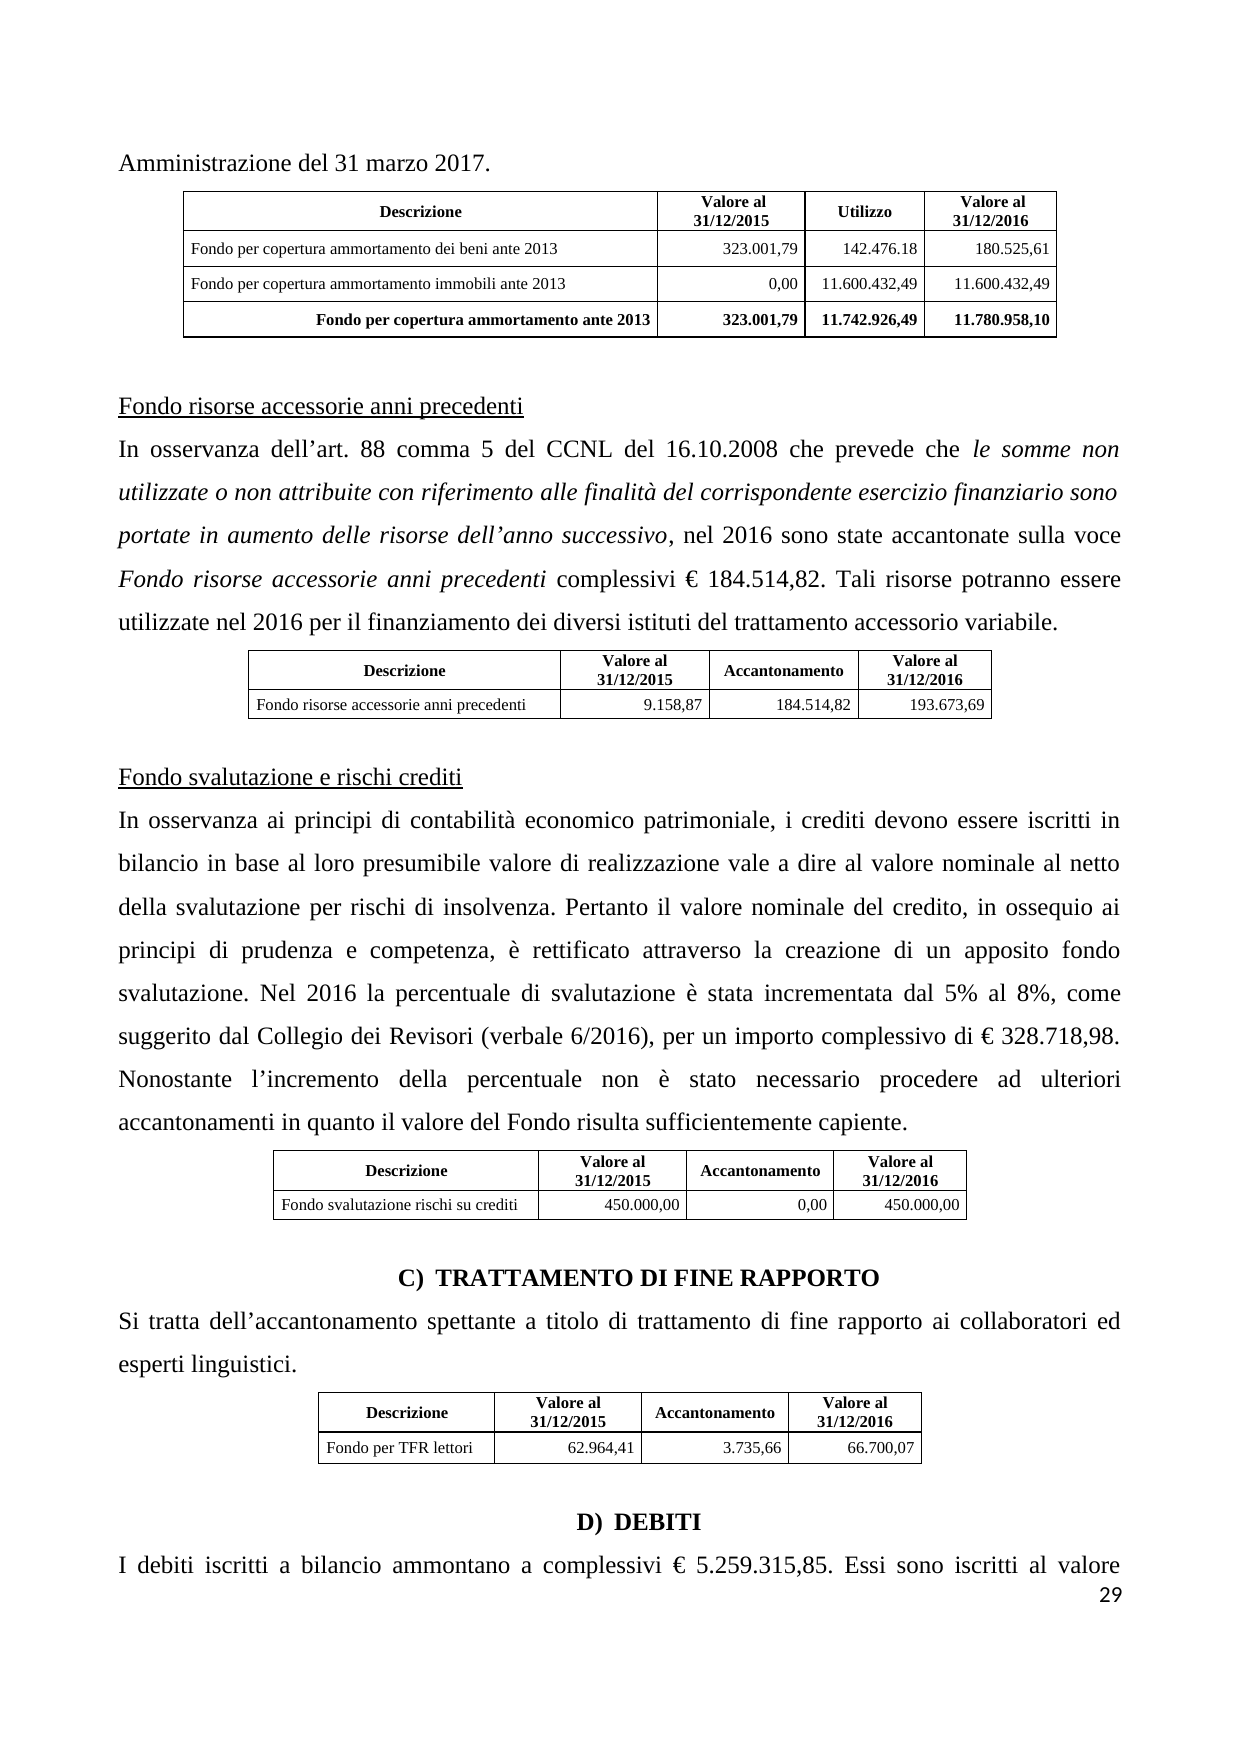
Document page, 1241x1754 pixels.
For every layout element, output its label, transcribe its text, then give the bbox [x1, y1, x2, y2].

table_cell 323.001,79 [658, 231, 804, 266]
table_header Accantonamento [710, 651, 858, 689]
table_header Valore al 31/12/2015 [539, 1151, 686, 1190]
text In osservanza dell’art. 88 comma 5 del CCNL del 16.10.2008 che prevede che le somme non utilizzate o non attribuite con riferimento alle finalità del corrispondente esercizio finanziario sono portate in aumento delle risorse dell’anno successivo, nel 2016 sono state accantonate sulla voce Fondo risorse accessorie anni precedenti complessivi € 184.514,82. Tali risorse potranno essere utilizzate nel 2016 per il finanziamento dei diversi istituti del trattamento accessorio variabile. [118, 434, 1122, 636]
table_header Valore al 31/12/2016 [834, 1151, 966, 1190]
table_cell 193.673,69 [859, 690, 991, 718]
table_cell 323.001,79 [658, 302, 804, 336]
table_header Accantonamento [687, 1151, 833, 1190]
table_cell 0,00 [687, 1191, 833, 1218]
table_cell 11.742.926,49 [806, 302, 924, 336]
table_cell 450.000,00 [834, 1191, 966, 1218]
table_cell 180.525,61 [925, 231, 1056, 266]
table_header Descrizione [274, 1151, 538, 1190]
table_cell 450.000,00 [539, 1191, 686, 1218]
table_cell Fondo risorse accessorie anni precedenti [249, 690, 560, 718]
table_header Accantonamento [642, 1393, 788, 1431]
table_cell Fondo per copertura ammortamento dei beni ante 2013 [184, 231, 657, 266]
list TRATTAMENTO DI FINE RAPPORTO [156, 1263, 1122, 1291]
table_cell 0,00 [658, 267, 804, 301]
table_cell Fondo svalutazione rischi su crediti [274, 1191, 538, 1218]
text Amministrazione del 31 marzo 2017. [118, 148, 1122, 176]
table_cell 9.158,87 [561, 690, 709, 718]
table_cell Fondo per TFR lettori [319, 1433, 494, 1463]
table_cell 184.514,82 [710, 690, 858, 718]
text Si tratta dell’accantonamento spettante a titolo di trattamento di fine rapporto ai collaboratori ed esperti linguistici. [118, 1306, 1122, 1378]
list DEBITI [156, 1507, 1122, 1536]
table_cell Fondo per copertura ammortamento ante 2013 [184, 302, 657, 336]
table_header Descrizione [184, 192, 657, 230]
table_cell 11.780.958,10 [925, 302, 1056, 336]
table_header Valore al 31/12/2016 [925, 192, 1056, 230]
table_header Valore al 31/12/2015 [495, 1393, 641, 1431]
table_cell 11.600.432,49 [925, 267, 1056, 301]
table_header Utilizzo [806, 192, 924, 230]
table_cell 11.600.432,49 [806, 267, 924, 301]
text Fondo risorse accessorie anni precedenti [118, 391, 1122, 420]
table_cell 142.476.18 [806, 231, 924, 266]
table_header Descrizione [249, 651, 560, 689]
table_cell 62.964,41 [495, 1433, 641, 1463]
table_cell 66.700,07 [789, 1433, 921, 1463]
table_header Valore al 31/12/2015 [658, 192, 804, 230]
table_header Valore al 31/12/2016 [789, 1393, 921, 1431]
table_header Valore al 31/12/2016 [859, 651, 991, 689]
table_cell 3.735,66 [642, 1433, 788, 1463]
text In osservanza ai principi di contabilità economico patrimoniale, i crediti devono essere iscritti in bilancio in base al loro presumibile valore di realizzazione vale a dire al valore nominale al netto della svalutazione per rischi di insolvenza. Pertanto il valore nominale del credito, in ossequio ai principi di prudenza e competenza, è rettificato attraverso la creazione di un apposito fondo svalutazione. Nel 2016 la percentuale di svalutazione è stata incrementata dal 5% al 8%, come suggerito dal Collegio dei Revisori (verbale 6/2016), per un importo complessivo di € 328.718,98. Nonostante l’incremento della percentuale non è stato necessario procedere ad ulteriori accantonamenti in quanto il valore del Fondo risulta sufficientemente capiente. [118, 805, 1122, 1136]
text Fondo svalutazione e rischi crediti [118, 762, 1122, 791]
table_header Valore al 31/12/2015 [561, 651, 709, 689]
table_header Descrizione [319, 1393, 494, 1431]
table_cell Fondo per copertura ammortamento immobili ante 2013 [184, 267, 657, 301]
text I debiti iscritti a bilancio ammontano a complessivi € 5.259.315,85. Essi sono iscritti al valore [118, 1550, 1122, 1579]
